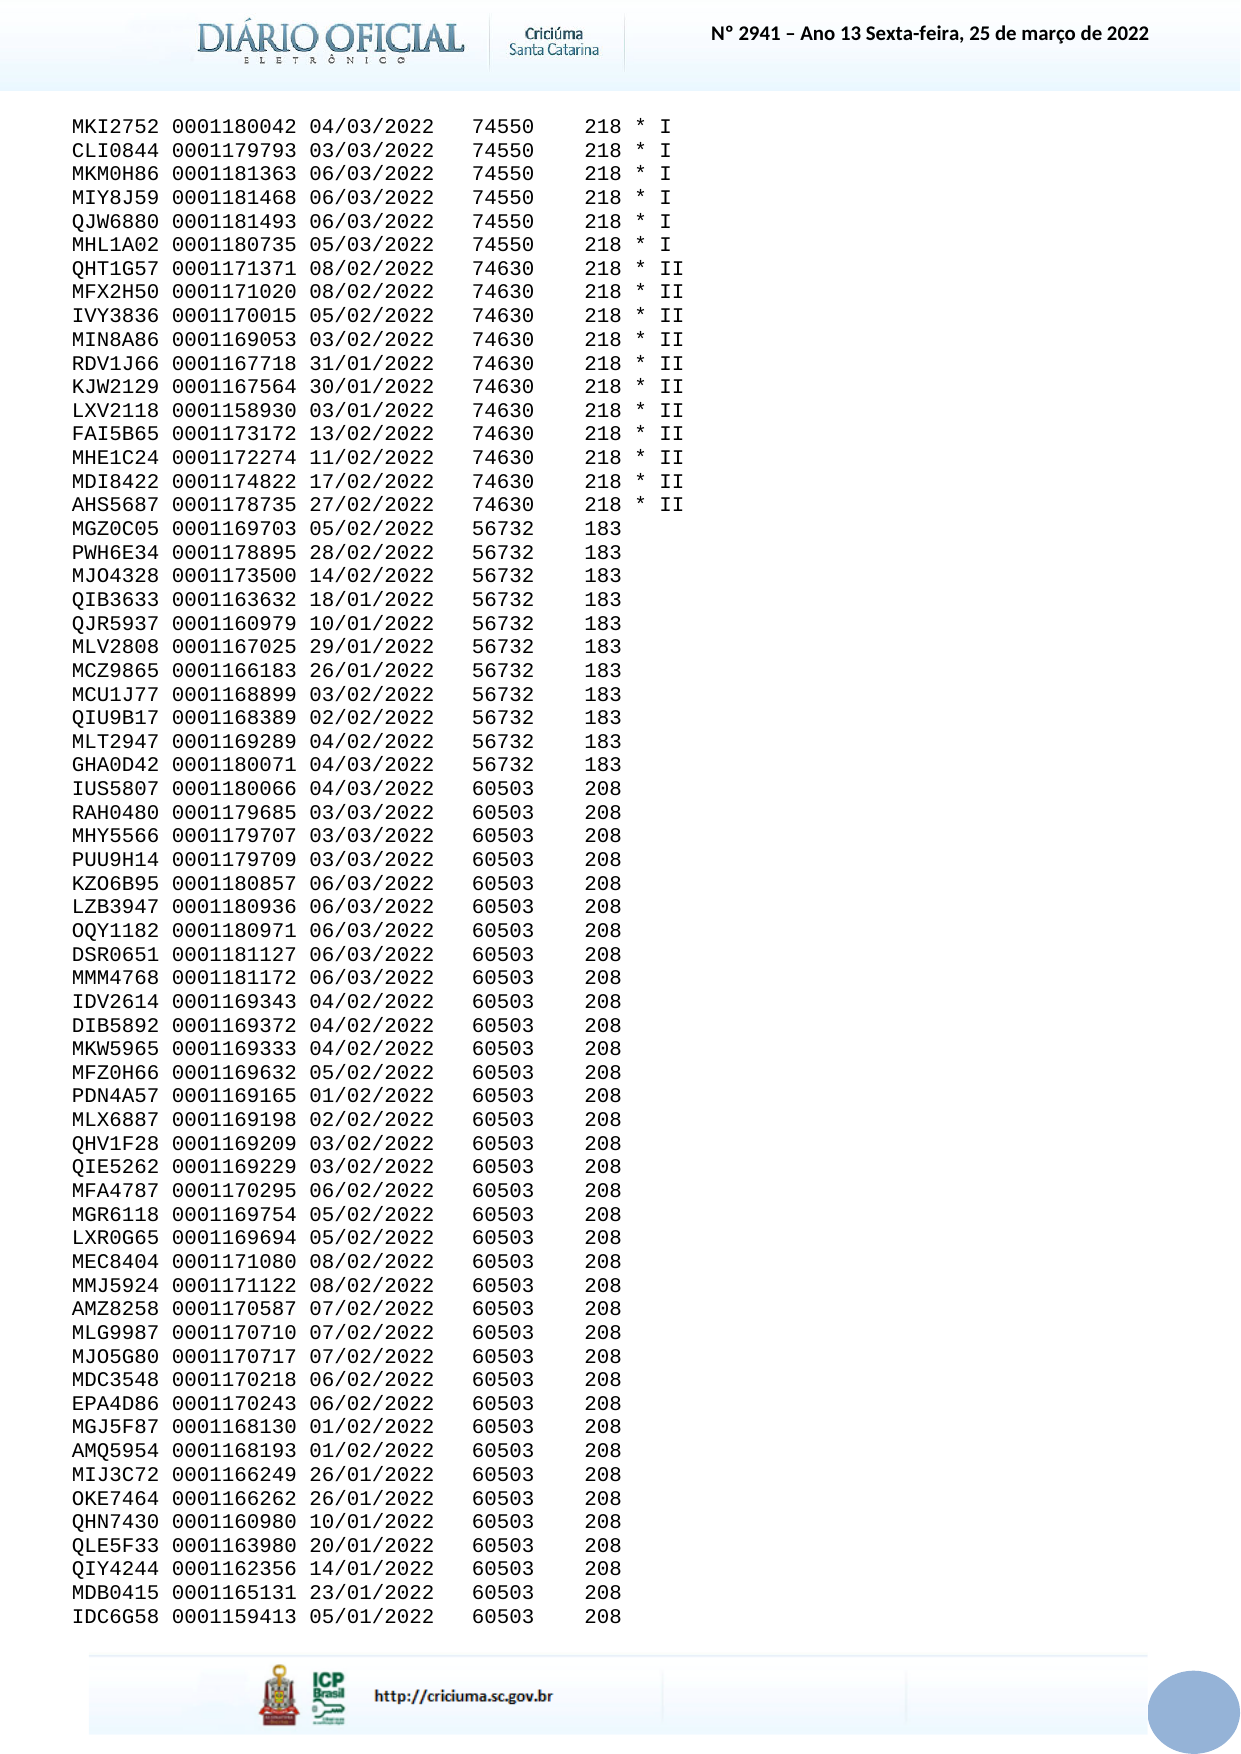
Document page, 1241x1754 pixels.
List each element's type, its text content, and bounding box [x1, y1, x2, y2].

text IUS5807 0001180066 04/03/2022 60503 208 [59, 778, 1181, 802]
text MKI2752 0001180042 04/03/2022 74550 218 * I [59, 116, 1181, 140]
text PUU9H14 0001179709 03/03/2022 60503 208 [59, 849, 1181, 873]
text MMJ5924 0001171122 08/02/2022 60503 208 [59, 1275, 1181, 1298]
text MCZ9865 0001166183 26/01/2022 56732 183 [59, 660, 1181, 683]
text MFA4787 0001170295 06/02/2022 60503 208 [59, 1180, 1181, 1204]
text MEC8404 0001171080 08/02/2022 60503 208 [59, 1251, 1181, 1275]
text AMQ5954 0001168193 01/02/2022 60503 208 [59, 1440, 1181, 1464]
text PWH6E34 0001178895 28/02/2022 56732 183 [59, 542, 1181, 565]
text MGZ0C05 0001169703 05/02/2022 56732 183 [59, 518, 1181, 542]
text QJR5937 0001160979 10/01/2022 56732 183 [59, 613, 1181, 636]
text LZB3947 0001180936 06/03/2022 60503 208 [59, 896, 1181, 920]
text MDI8422 0001174822 17/02/2022 74630 218 * II [59, 471, 1181, 494]
text MFX2H50 0001171020 08/02/2022 74630 218 * II [59, 282, 1181, 305]
text MLG9987 0001170710 07/02/2022 60503 208 [59, 1322, 1181, 1346]
text MJO4328 0001173500 14/02/2022 56732 183 [59, 565, 1181, 589]
text KZO6B95 0001180857 06/03/2022 60503 208 [59, 873, 1181, 896]
text QHV1F28 0001169209 03/02/2022 60503 208 [59, 1133, 1181, 1156]
text QHN7430 0001160980 10/01/2022 60503 208 [59, 1511, 1181, 1535]
text DIB5892 0001169372 04/02/2022 60503 208 [59, 1014, 1181, 1038]
text DSR0651 0001181127 06/03/2022 60503 208 [59, 944, 1181, 967]
text PDN4A57 0001169165 01/02/2022 60503 208 [59, 1086, 1181, 1109]
text AHS5687 0001178735 27/02/2022 74630 218 * II [59, 494, 1181, 518]
text MDB0415 0001165131 23/01/2022 60503 208 [59, 1582, 1181, 1606]
text KJW2129 0001167564 30/01/2022 74630 218 * II [59, 376, 1181, 400]
text QHT1G57 0001171371 08/02/2022 74630 218 * II [59, 258, 1181, 282]
text GHA0D42 0001180071 04/03/2022 56732 183 [59, 754, 1181, 778]
text RAH0480 0001179685 03/03/2022 60503 208 [59, 802, 1181, 825]
text MHE1C24 0001172274 11/02/2022 74630 218 * II [59, 447, 1181, 471]
text OQY1182 0001180971 06/03/2022 60503 208 [59, 920, 1181, 944]
text IVY3836 0001170015 05/02/2022 74630 218 * II [59, 305, 1181, 329]
text MGR6118 0001169754 05/02/2022 60503 208 [59, 1204, 1181, 1227]
text LXR0G65 0001169694 05/02/2022 60503 208 [59, 1227, 1181, 1251]
text MIJ3C72 0001166249 26/01/2022 60503 208 [59, 1464, 1181, 1487]
text MHY5566 0001179707 03/03/2022 60503 208 [59, 825, 1181, 849]
text MCU1J77 0001168899 03/02/2022 56732 183 [59, 683, 1181, 707]
text MIY8J59 0001181468 06/03/2022 74550 218 * I [59, 187, 1181, 211]
text MJO5G80 0001170717 07/02/2022 60503 208 [59, 1346, 1181, 1369]
text MIN8A86 0001169053 03/02/2022 74630 218 * II [59, 329, 1181, 352]
text MLV2808 0001167025 29/01/2022 56732 183 [59, 636, 1181, 660]
text QIY4244 0001162356 14/01/2022 60503 208 [59, 1558, 1181, 1582]
text MMM4768 0001181172 06/03/2022 60503 208 [59, 967, 1181, 991]
text AMZ8258 0001170587 07/02/2022 60503 208 [59, 1298, 1181, 1322]
text IDC6G58 0001159413 05/01/2022 60503 208 [59, 1606, 1181, 1629]
text MKW5965 0001169333 04/02/2022 60503 208 [59, 1038, 1181, 1062]
text MKM0H86 0001181363 06/03/2022 74550 218 * I [59, 163, 1181, 187]
text MLX6887 0001169198 02/02/2022 60503 208 [59, 1109, 1181, 1133]
text QJW6880 0001181493 06/03/2022 74550 218 * I [59, 211, 1181, 234]
text OKE7464 0001166262 26/01/2022 60503 208 [59, 1487, 1181, 1511]
text QIU9B17 0001168389 02/02/2022 56732 183 [59, 707, 1181, 731]
text LXV2118 0001158930 03/01/2022 74630 218 * II [59, 400, 1181, 423]
text MGJ5F87 0001168130 01/02/2022 60503 208 [59, 1417, 1181, 1440]
text QIE5262 0001169229 03/02/2022 60503 208 [59, 1156, 1181, 1180]
text EPA4D86 0001170243 06/02/2022 60503 208 [59, 1393, 1181, 1417]
text QIB3633 0001163632 18/01/2022 56732 183 [59, 589, 1181, 613]
text FAI5B65 0001173172 13/02/2022 74630 218 * II [59, 423, 1181, 447]
text QLE5F33 0001163980 20/01/2022 60503 208 [59, 1535, 1181, 1558]
text RDV1J66 0001167718 31/01/2022 74630 218 * II [59, 352, 1181, 376]
text IDV2614 0001169343 04/02/2022 60503 208 [59, 991, 1181, 1014]
text MDC3548 0001170218 06/02/2022 60503 208 [59, 1369, 1181, 1393]
text MFZ0H66 0001169632 05/02/2022 60503 208 [59, 1062, 1181, 1086]
text MHL1A02 0001180735 05/03/2022 74550 218 * I [59, 234, 1181, 258]
text MLT2947 0001169289 04/02/2022 56732 183 [59, 731, 1181, 754]
text CLI0844 0001179793 03/03/2022 74550 218 * I [59, 140, 1181, 163]
